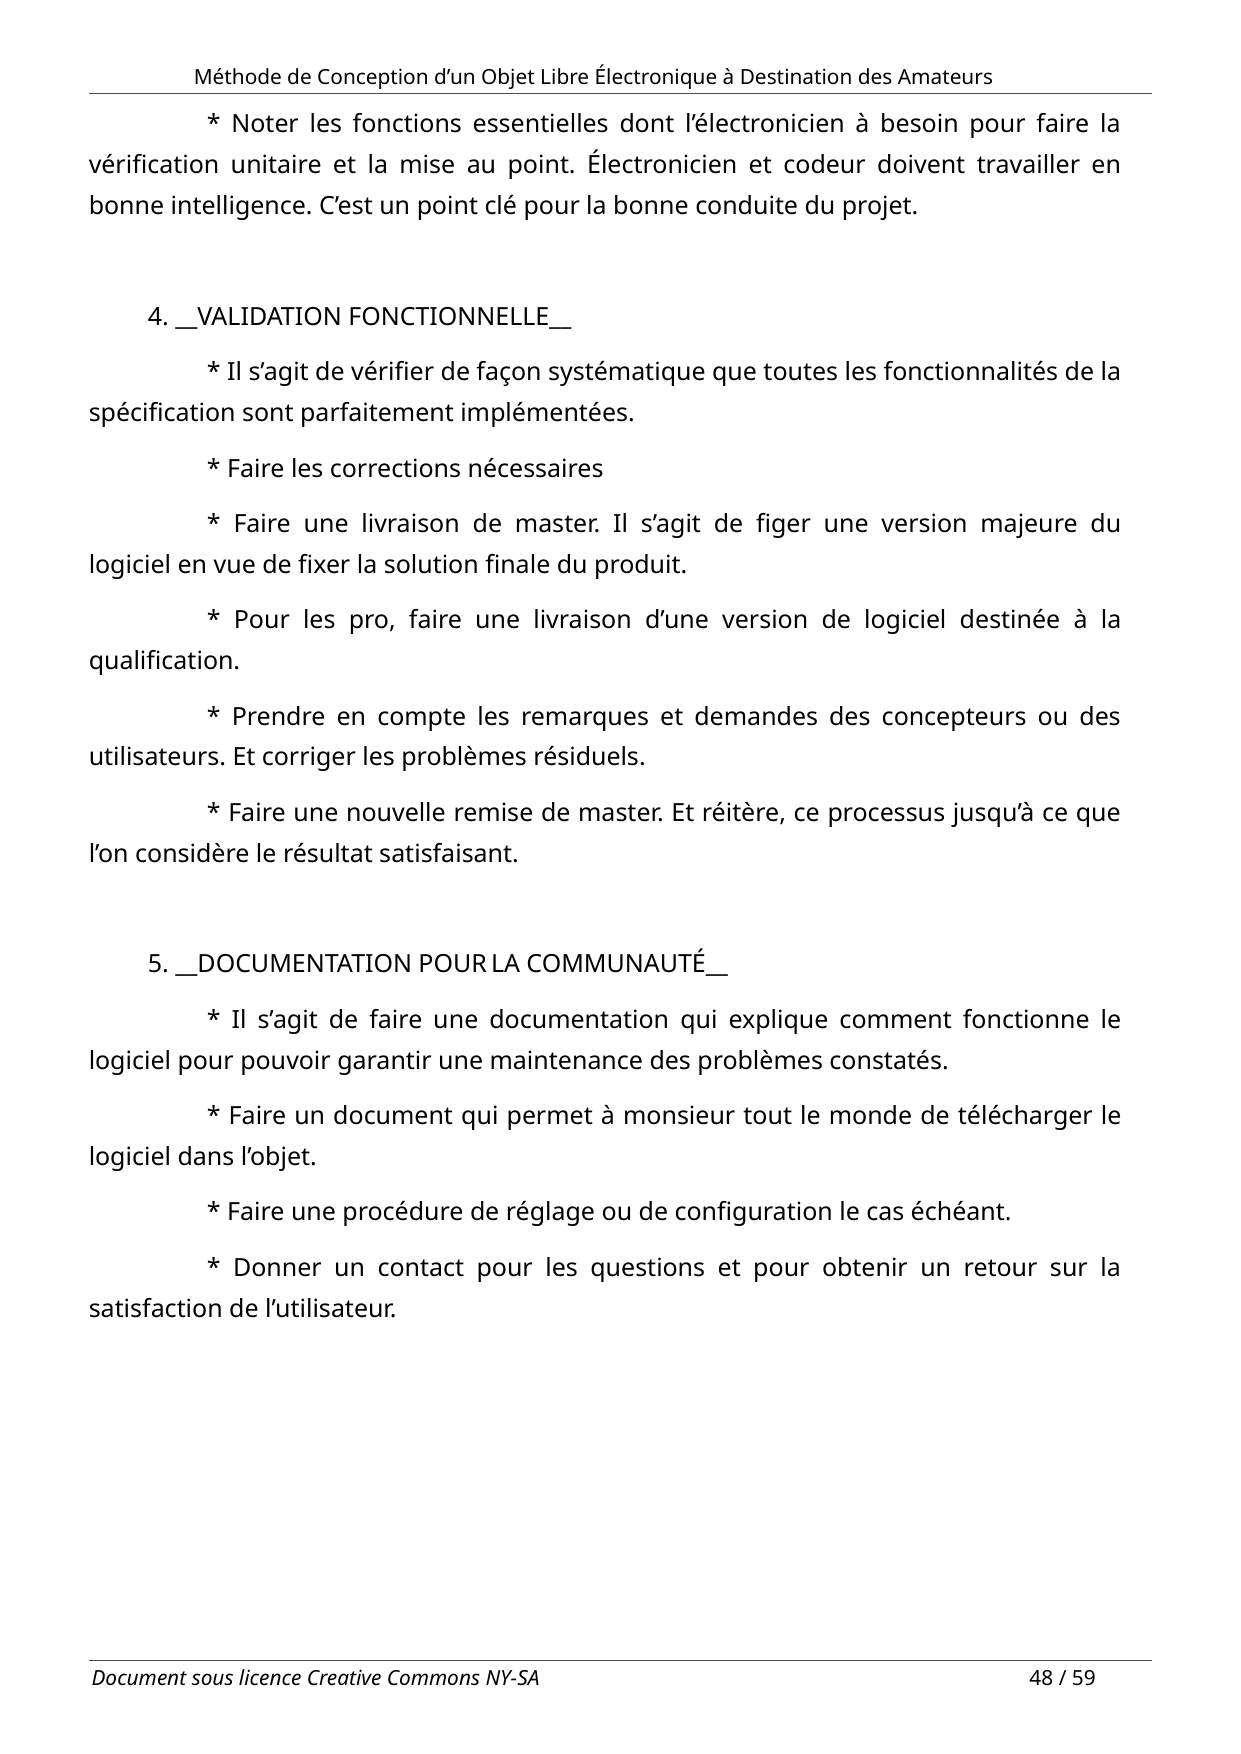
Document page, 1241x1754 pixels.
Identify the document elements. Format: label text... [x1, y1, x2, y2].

text * Faire une procédure de réglage ou de configuration le cas échéant. [88, 1194, 1122, 1228]
text * Donner un contact pour les questions et pour obtenir un retour sur la satisfaction de l’utilisateur. [88, 1249, 1122, 1324]
text * Il s’agit de faire une documentation qui explique comment fonctionne le logiciel pour pouvoir garantir une maintenance des problèmes constatés. [88, 1002, 1122, 1076]
text * Il s’agit de vérifier de façon systématique que toutes les fonctionnalités de la spécification sont parfaitement implémentées. [88, 354, 1122, 429]
text * Faire les corrections nécessaires [88, 450, 1122, 484]
text * Faire une nouvelle remise de master. Et réitère, ce processus jusqu’à ce que l’on considère le résultat satisfaisant. [88, 794, 1122, 869]
text * Faire un document qui permet à monsieur tout le monde de télécharger le logiciel dans l’objet. [88, 1098, 1122, 1173]
text * Pour les pro, faire une livraison d’une version de logiciel destinée à la qualification. [88, 602, 1122, 677]
text 5. __DOCUMENTATION POUR LA COMMUNAUTÉ__ [88, 946, 1122, 980]
text 4. __VALIDATION FONCTIONNELLE__ [88, 299, 1122, 333]
text * Faire une livraison de master. Il s’agit de figer une version majeure du logiciel en vue de fixer la solution finale du produit. [88, 506, 1122, 581]
text * Noter les fonctions essentielles dont l’électronicien à besoin pour faire la vérification unitaire et la mise au point. Électronicien et codeur doivent travailler en bonne intelligence. C’est un point clé pour la bonne conduite du projet. [88, 106, 1122, 222]
text * Prendre en compte les remarques et demandes des concepteurs ou des utilisateurs. Et corriger les problèmes résiduels. [88, 698, 1122, 773]
